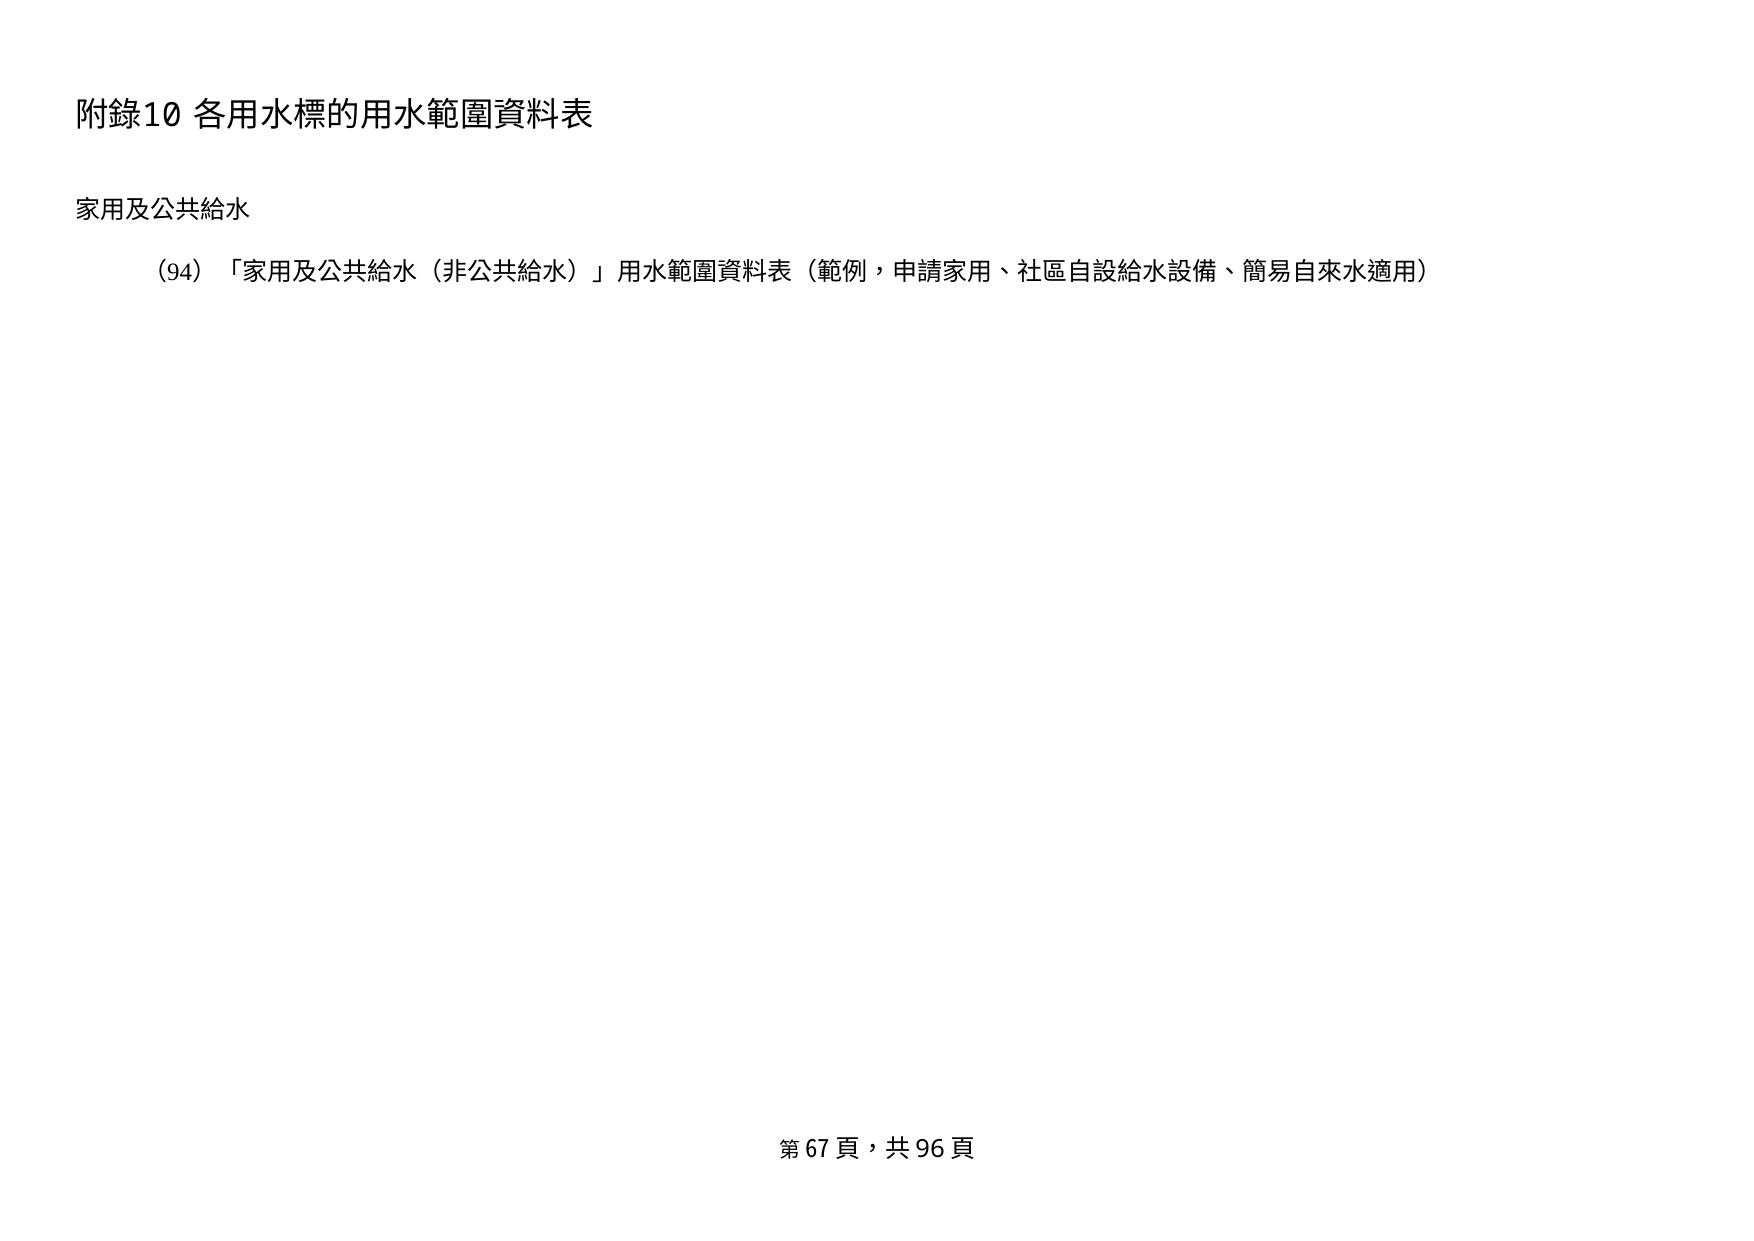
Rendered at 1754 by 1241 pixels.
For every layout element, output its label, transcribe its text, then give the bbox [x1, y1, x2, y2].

subtitle 家用及公共給水 [75, 185, 1679, 227]
list 各用水標的用水範圍資料表 [75, 87, 1679, 136]
subtitle 「家用及公共給水（非公共給水）」用水範圍資料表（範例，申請家用、社區自設給水設備、簡易自來水適用） [217, 252, 1679, 288]
